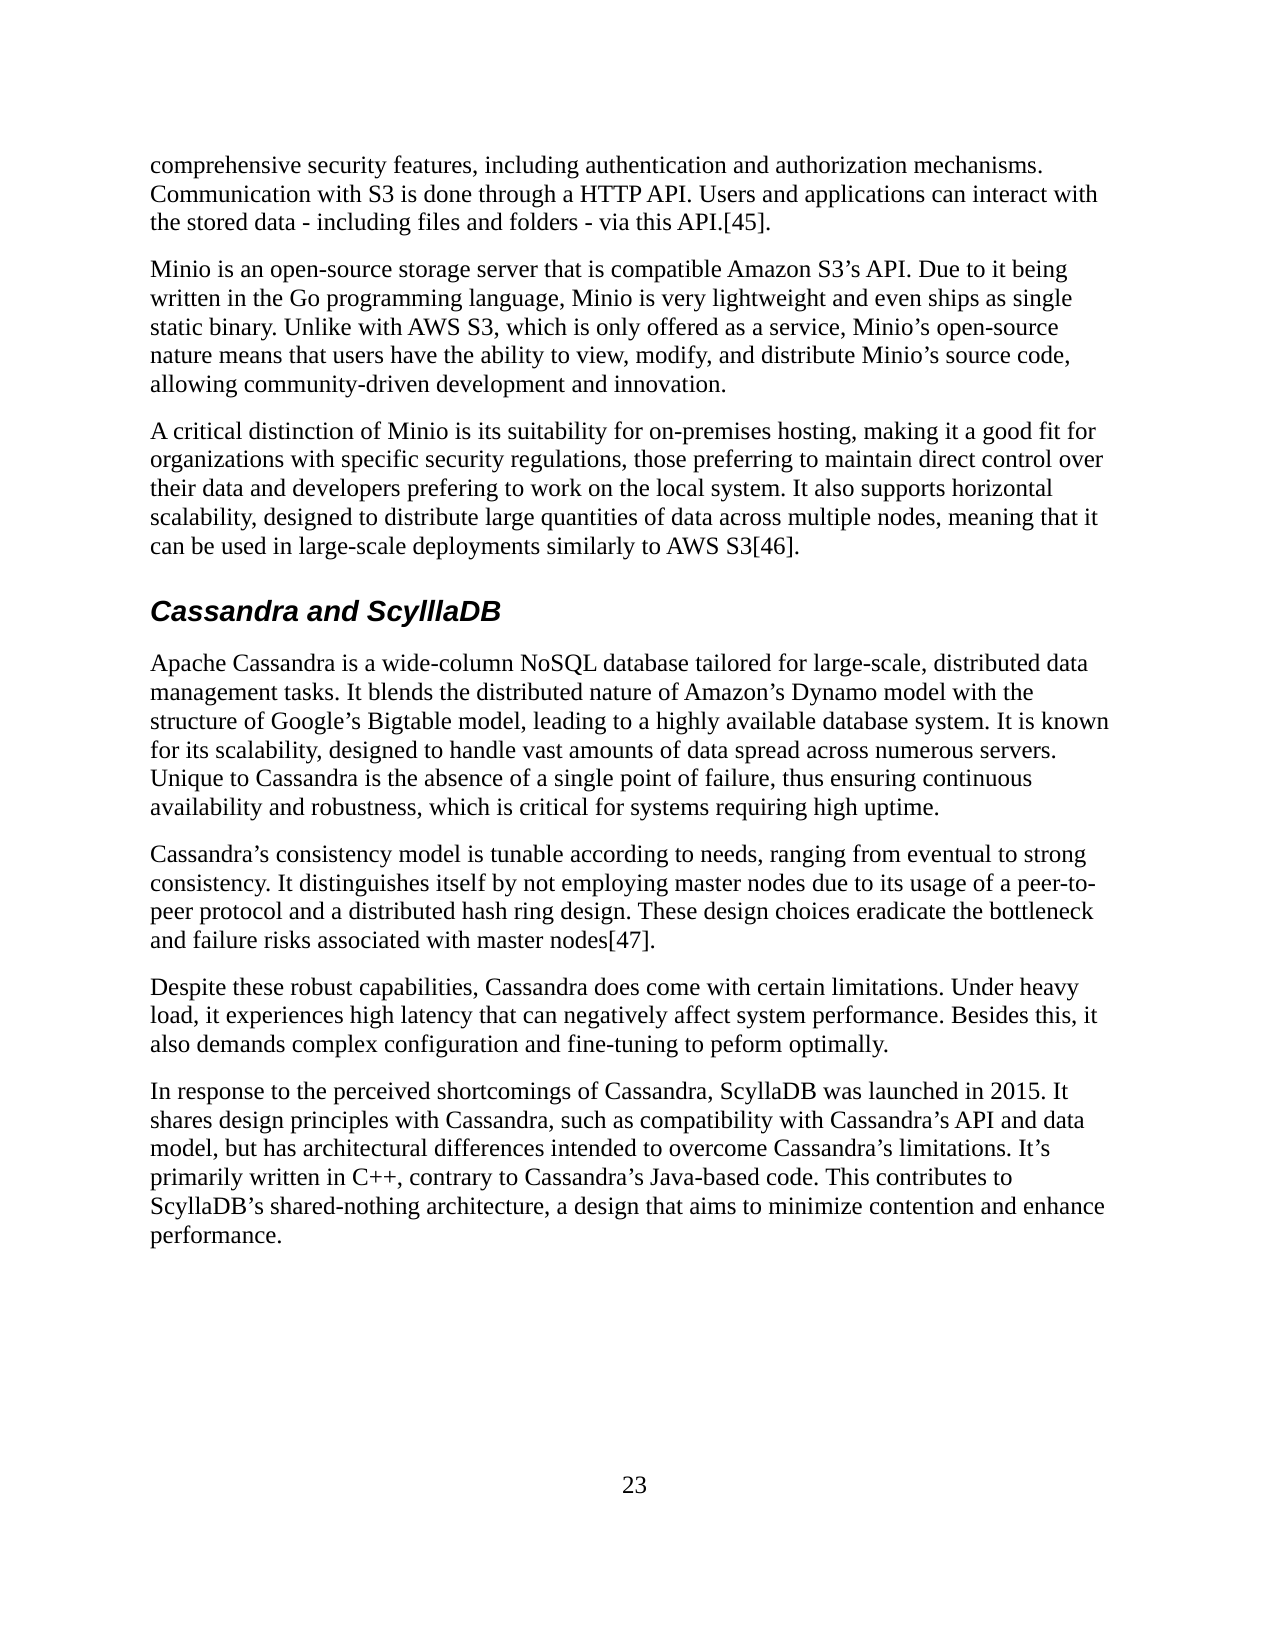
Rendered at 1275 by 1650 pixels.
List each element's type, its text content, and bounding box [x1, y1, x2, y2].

text comprehensive security features, including authentication and authorization mechanisms. Communication with S3 is done through a HTTP API. Users and applications can interact with the stored data - including files and folders - via this API.[45]. [150, 150, 1125, 236]
text Minio is an open-source storage server that is compatible Amazon S3’s API. Due to it being written in the Go programming language, Minio is very lightweight and even ships as single static binary. Unlike with AWS S3, which is only offered as a service, Minio’s open-source nature means that users have the ability to view, modify, and distribute Minio’s source code, allowing community-driven development and innovation. [150, 254, 1125, 398]
text Cassandra’s consistency model is tunable according to needs, ranging from eventual to strong consistency. It distinguishes itself by not employing master nodes due to its usage of a peer-to-peer protocol and a distributed hash ring design. These design choices eradicate the bottleneck and failure risks associated with master nodes[47]. [150, 839, 1125, 954]
subtitle Cassandra and ScylllaDB [150, 593, 1125, 627]
text A critical distinction of Minio is its suitability for on-premises hosting, making it a good fit for organizations with specific security regulations, those preferring to maintain direct control over their data and developers prefering to work on the local system. It also supports horizontal scalability, designed to distribute large quantities of data across multiple nodes, meaning that it can be used in large-scale deployments similarly to AWS S3[46]. [150, 416, 1125, 559]
text Apache Cassandra is a wide-column NoSQL database tailored for large-scale, distributed data management tasks. It blends the distributed nature of Amazon’s Dynamo model with the structure of Google’s Bigtable model, leading to a highly available database system. It is known for its scalability, designed to handle vast amounts of data spread across numerous servers. Unique to Cassandra is the absence of a single point of failure, thus ensuring continuous availability and robustness, which is critical for systems requiring high uptime. [150, 648, 1125, 821]
text In response to the perceived shortcomings of Cassandra, ScyllaDB was launched in 2015. It shares design principles with Cassandra, such as compatibility with Cassandra’s API and data model, but has architectural differences intended to overcome Cassandra’s limitations. It’s primarily written in C++, contrary to Cassandra’s Java-based code. This contributes to ScyllaDB’s shared-nothing architecture, a design that aims to minimize contention and enhance performance. [150, 1076, 1125, 1248]
text Despite these robust capabilities, Cassandra does come with certain limitations. Under heavy load, it experiences high latency that can negatively affect system performance. Besides this, it also demands complex configuration and fine-tuning to peform optimally. [150, 972, 1125, 1058]
